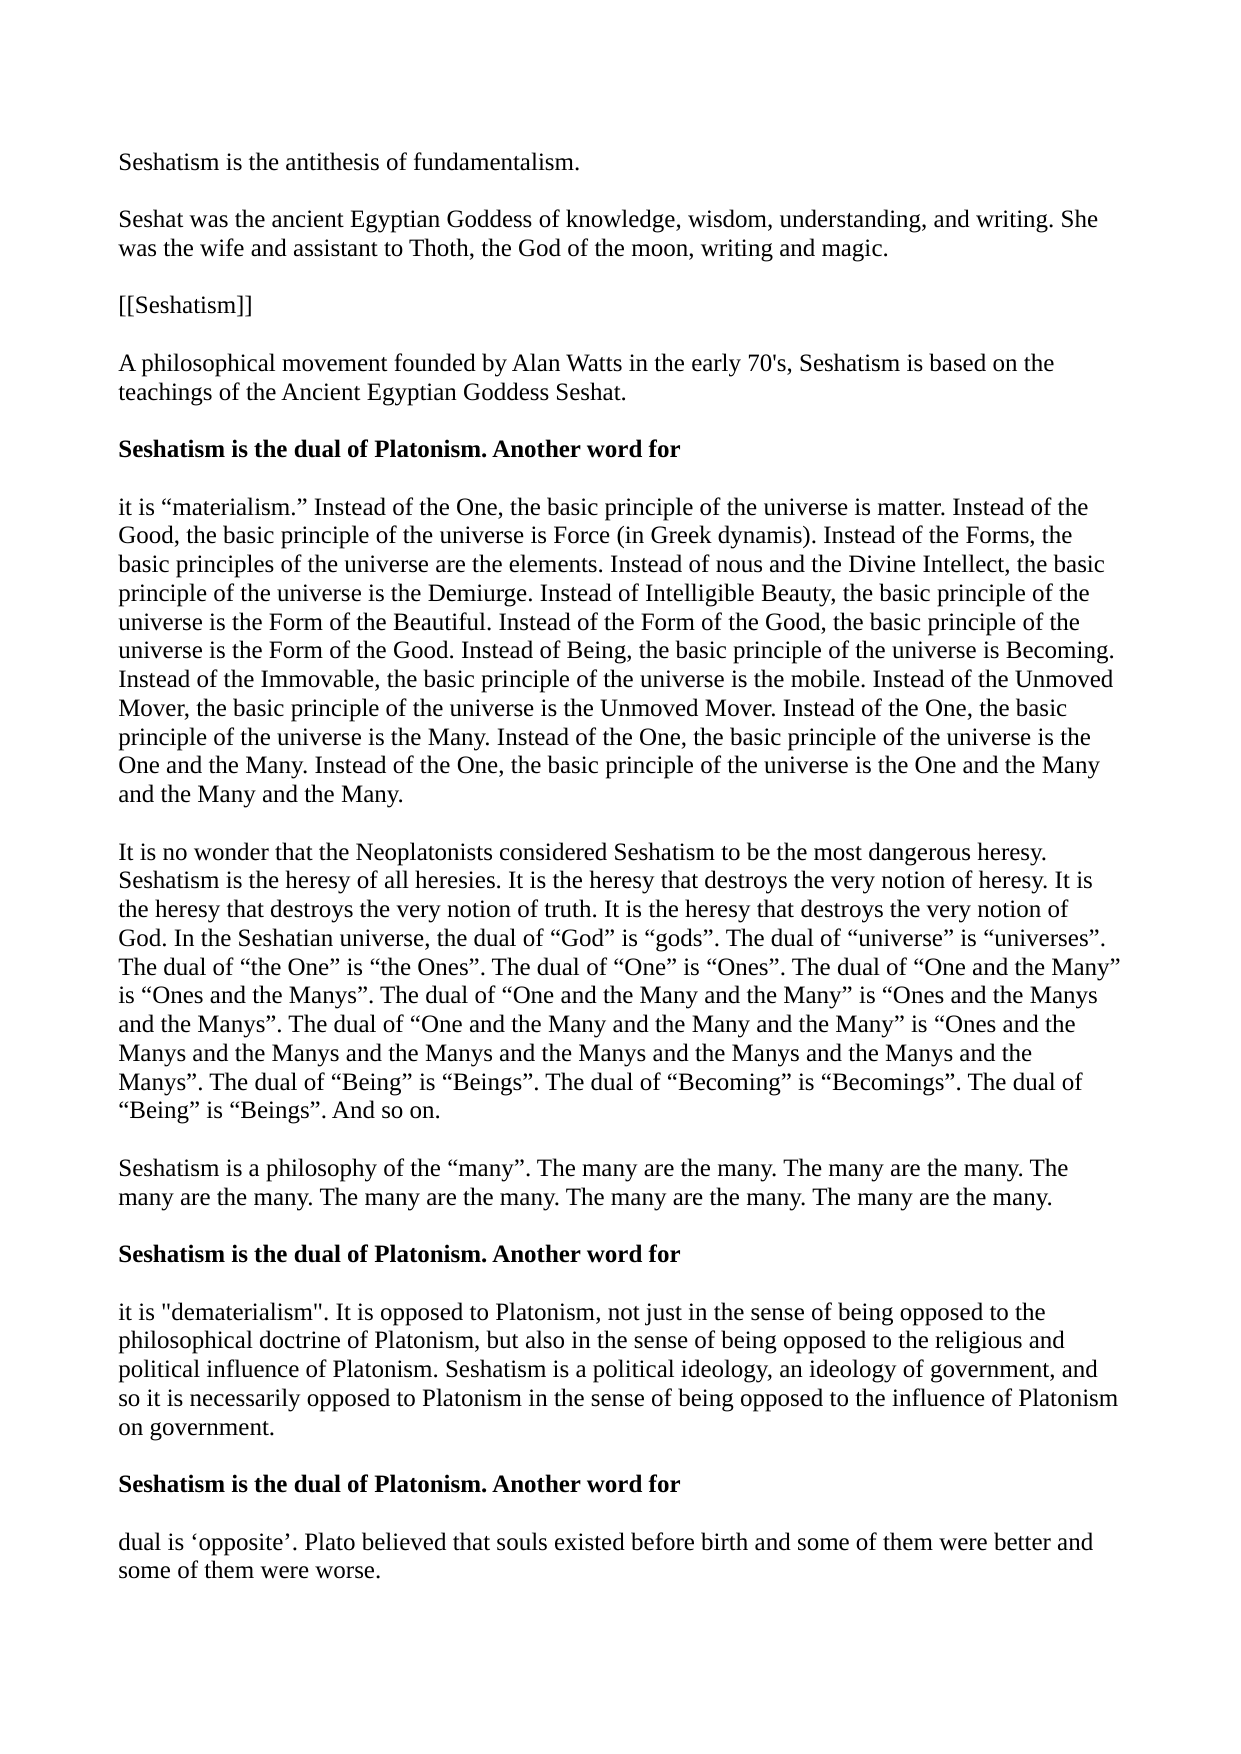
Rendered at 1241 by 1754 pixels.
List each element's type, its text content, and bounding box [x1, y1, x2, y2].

text It is no wonder that the Neoplatonists considered Seshatism to be the most dangerous heresy. Seshatism is the heresy of all heresies. It is the heresy that destroys the very notion of heresy. It is the heresy that destroys the very notion of truth. It is the heresy that destroys the very notion of God. In the Seshatian universe, the dual of “God” is “gods”. The dual of “universe” is “universes”. The dual of “the One” is “the Ones”. The dual of “One” is “Ones”. The dual of “One and the Many” is “Ones and the Manys”. The dual of “One and the Many and the Many” is “Ones and the Manys and the Manys”. The dual of “One and the Many and the Many and the Many” is “Ones and the Manys and the Manys and the Manys and the Manys and the Manys and the Manys and the Manys”. The dual of “Being” is “Beings”. The dual of “Becoming” is “Becomings”. The dual of “Being” is “Beings”. And so on. [118, 837, 1122, 1124]
text it is "dematerialism". It is opposed to Platonism, not just in the sense of being opposed to the philosophical doctrine of Platonism, but also in the sense of being opposed to the religious and political influence of Platonism. Seshatism is a political ideology, an ideology of government, and so it is necessarily opposed to Platonism in the sense of being opposed to the influence of Platonism on government. [118, 1297, 1122, 1441]
text Seshatism is the dual of Platonism. Another word for [118, 434, 1122, 463]
text Seshatism is the dual of Platonism. Another word for [118, 1469, 1122, 1498]
text Seshatism is the antithesis of fundamentalism. [118, 147, 1122, 176]
text [[Seshatism]] [118, 291, 1122, 319]
text it is “materialism.” Instead of the One, the basic principle of the universe is matter. Instead of the Good, the basic principle of the universe is Force (in Greek dynamis). Instead of the Forms, the basic principles of the universe are the elements. Instead of nous and the Divine Intellect, the basic principle of the universe is the Demiurge. Instead of Intelligible Beauty, the basic principle of the universe is the Form of the Beautiful. Instead of the Form of the Good, the basic principle of the universe is the Form of the Good. Instead of Being, the basic principle of the universe is Becoming. Instead of the Immovable, the basic principle of the universe is the mobile. Instead of the Unmoved Mover, the basic principle of the universe is the Unmoved Mover. Instead of the One, the basic principle of the universe is the Many. Instead of the One, the basic principle of the universe is the One and the Many. Instead of the One, the basic principle of the universe is the One and the Many and the Many and the Many. [118, 492, 1122, 808]
text Seshat was the ancient Egyptian Goddess of knowledge, wisdom, understanding, and writing. She was the wife and assistant to Thoth, the God of the moon, writing and magic. [118, 204, 1122, 262]
text Seshatism is a philosophy of the “many”. The many are the many. The many are the many. The many are the many. The many are the many. The many are the many. The many are the many. [118, 1153, 1122, 1211]
text A philosophical movement founded by Alan Watts in the early 70's, Seshatism is based on the teachings of the Ancient Egyptian Goddess Seshat. [118, 348, 1122, 406]
text dual is ‘opposite’. Plato believed that souls existed before birth and some of them were better and some of them were worse. [118, 1527, 1122, 1584]
text Seshatism is the dual of Platonism. Another word for [118, 1239, 1122, 1268]
